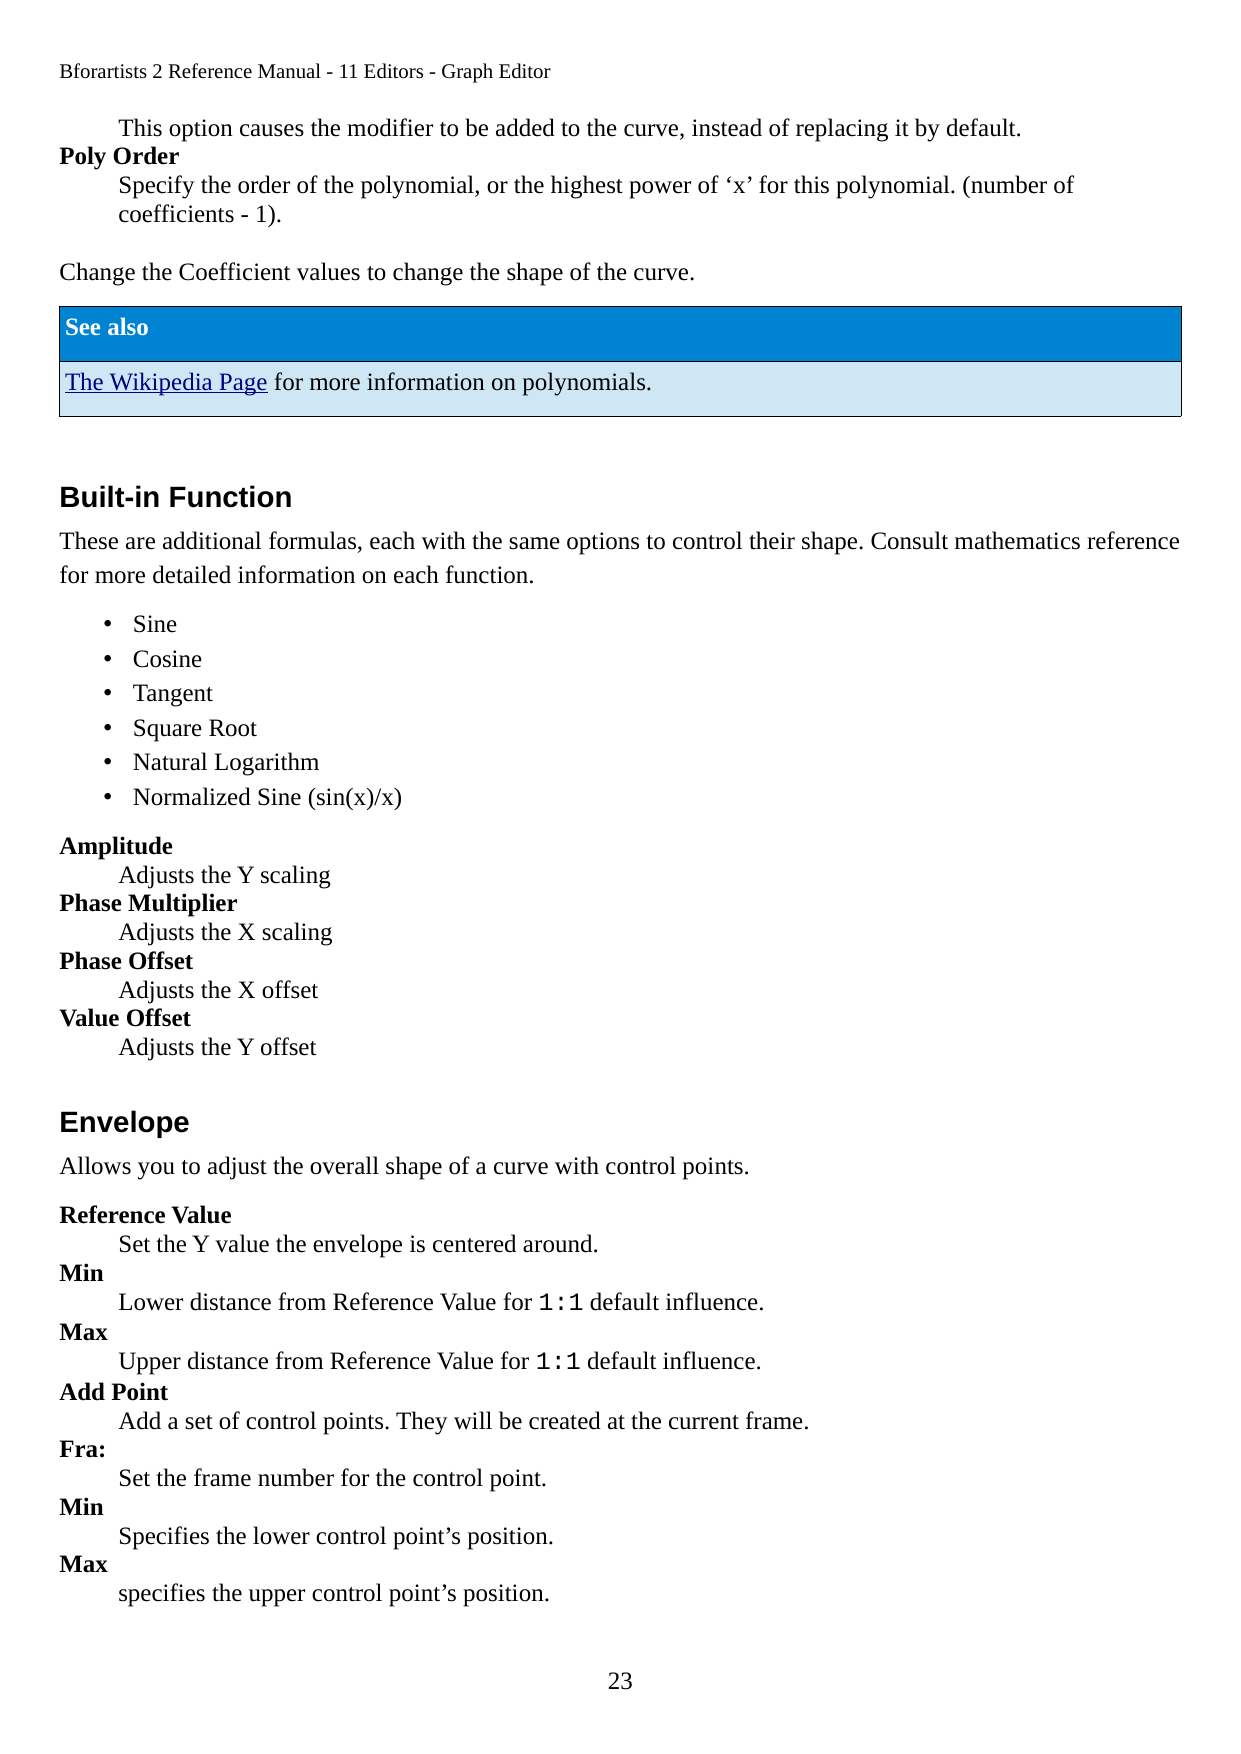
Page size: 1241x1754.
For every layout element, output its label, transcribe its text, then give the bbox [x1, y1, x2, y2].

list Natural Logarithm [103, 747, 1181, 776]
subtitle Reference Value [59, 1200, 1181, 1229]
subtitle Max [59, 1549, 1181, 1578]
subtitle Fra: [59, 1434, 1181, 1463]
subtitle Poly Order [59, 141, 1181, 170]
table_header See also [60, 307, 1181, 361]
list Specify the order of the polynomial, or the highest power of ‘x’ for this polynomial. (number of coefficients - 1). [118, 170, 1181, 228]
text Change the Coefficient values to change the shape of the curve. [59, 257, 1181, 286]
list specifies the upper control point’s position. [118, 1578, 1181, 1607]
subtitle Built-in Function [59, 480, 1181, 513]
text Allows you to adjust the overall shape of a curve with control points. [59, 1151, 1181, 1180]
subtitle Envelope [59, 1105, 1181, 1139]
list Adjusts the X offset [118, 975, 1181, 1003]
list Square Root [103, 713, 1181, 742]
list Set the frame number for the control point. [118, 1463, 1181, 1492]
list Lower distance from Reference Value for 1:1 default influence. [118, 1287, 1181, 1317]
list Adjusts the X scaling [118, 917, 1181, 946]
list Tangent [103, 678, 1181, 707]
list Specifies the lower control point’s position. [118, 1521, 1181, 1549]
subtitle Max [59, 1317, 1181, 1346]
subtitle Phase Offset [59, 946, 1181, 975]
list Adjusts the Y scaling [118, 860, 1181, 888]
list Set the Y value the envelope is centered around. [118, 1229, 1181, 1258]
subtitle Phase Multiplier [59, 888, 1181, 917]
list Upper distance from Reference Value for 1:1 default influence. [118, 1346, 1181, 1377]
subtitle Value Offset [59, 1003, 1181, 1032]
table_cell The Wikipedia Page for more information on polynomials. [60, 362, 1181, 416]
subtitle Add Point [59, 1377, 1181, 1406]
subtitle Amplitude [59, 831, 1181, 860]
subtitle Min [59, 1258, 1181, 1287]
list Cosine [103, 644, 1181, 673]
list Add a set of control points. They will be created at the current frame. [118, 1406, 1181, 1434]
list This option causes the modifier to be added to the curve, instead of replacing it by default. [118, 113, 1181, 141]
list Normalized Sine (sin(x)/x) [103, 782, 1181, 811]
list Sine [103, 609, 1181, 638]
text These are additional formulas, each with the same options to control their shape. Consult mathematics reference for more detailed information on each function. [59, 526, 1181, 589]
subtitle Min [59, 1492, 1181, 1521]
list Adjusts the Y offset [118, 1032, 1181, 1061]
